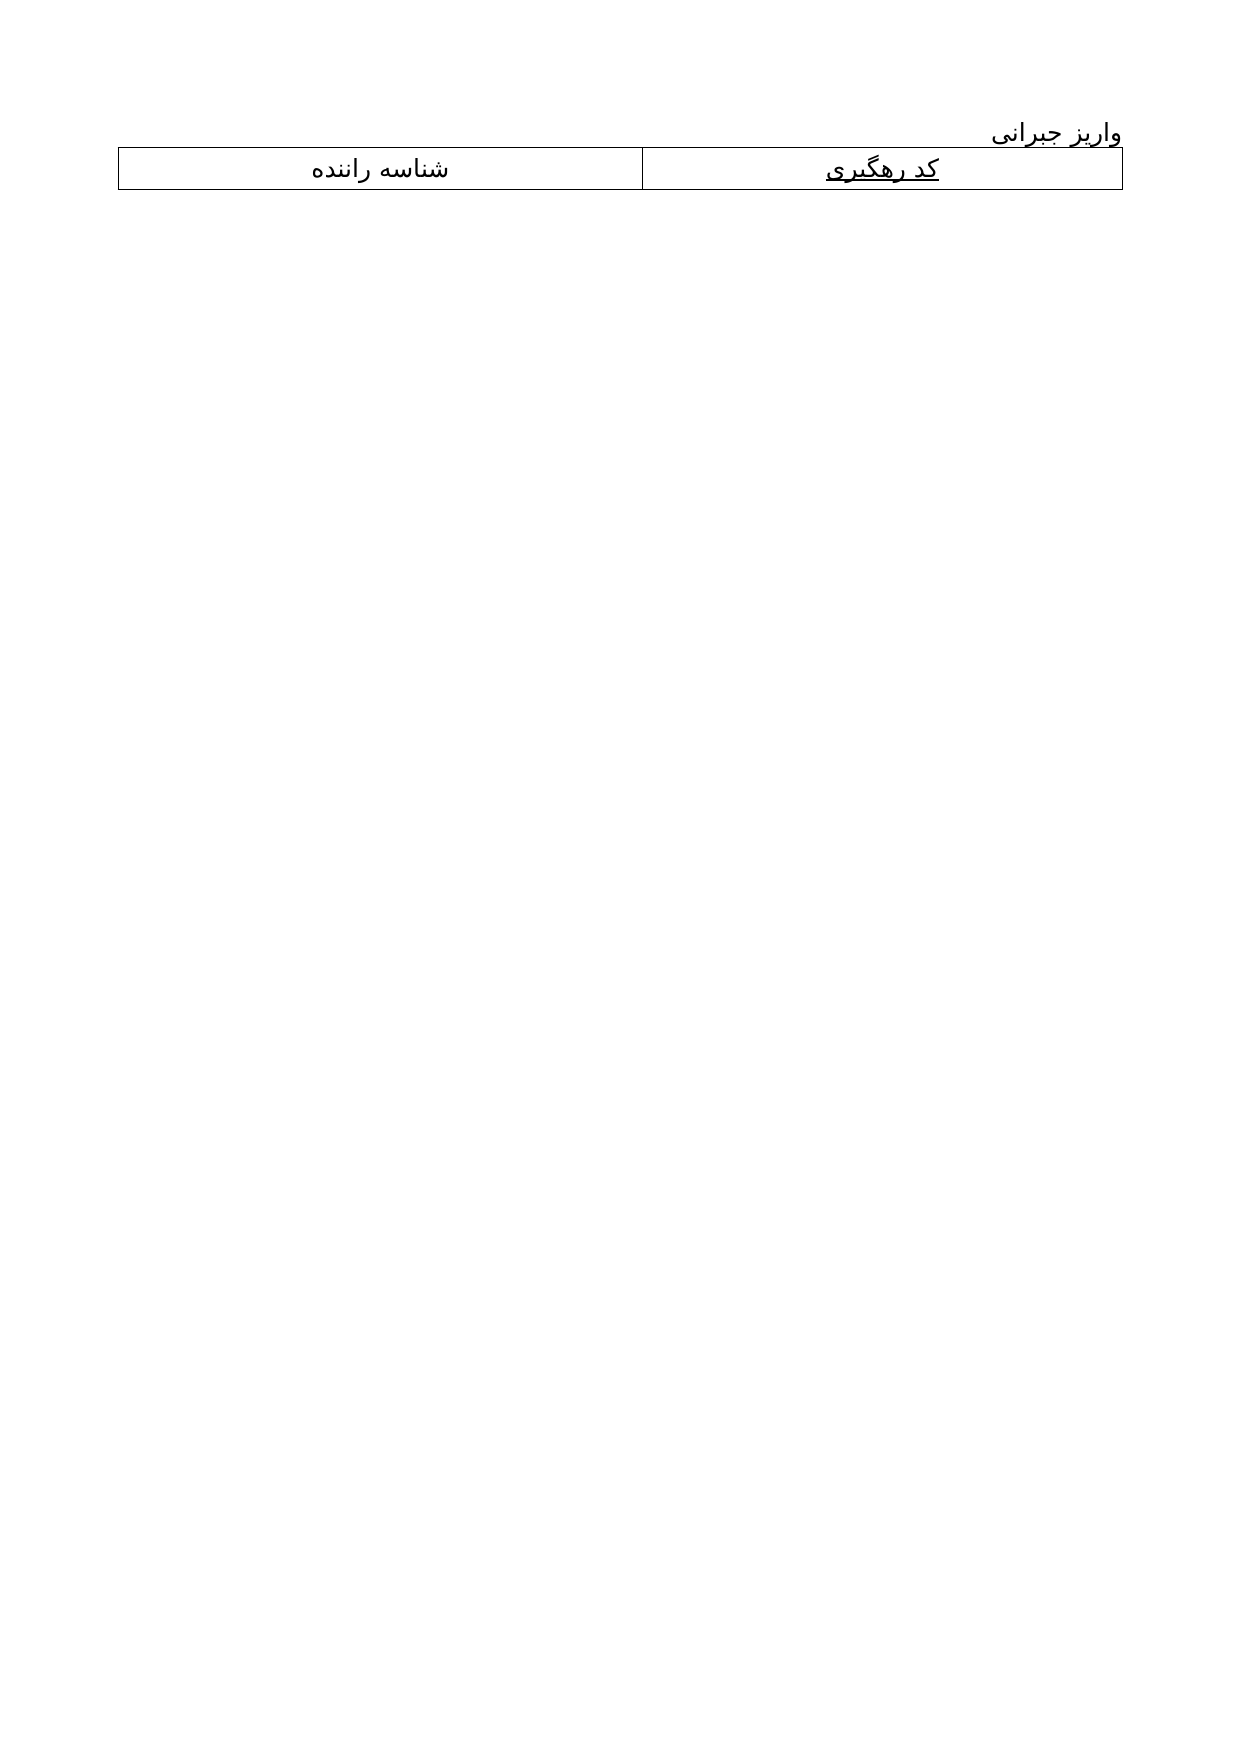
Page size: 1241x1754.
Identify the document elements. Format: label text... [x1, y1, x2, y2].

table_header شناسه راننده [119, 148, 642, 189]
text واریز جبرانی [118, 118, 1122, 147]
table_header کد رهگیری [643, 148, 1122, 189]
